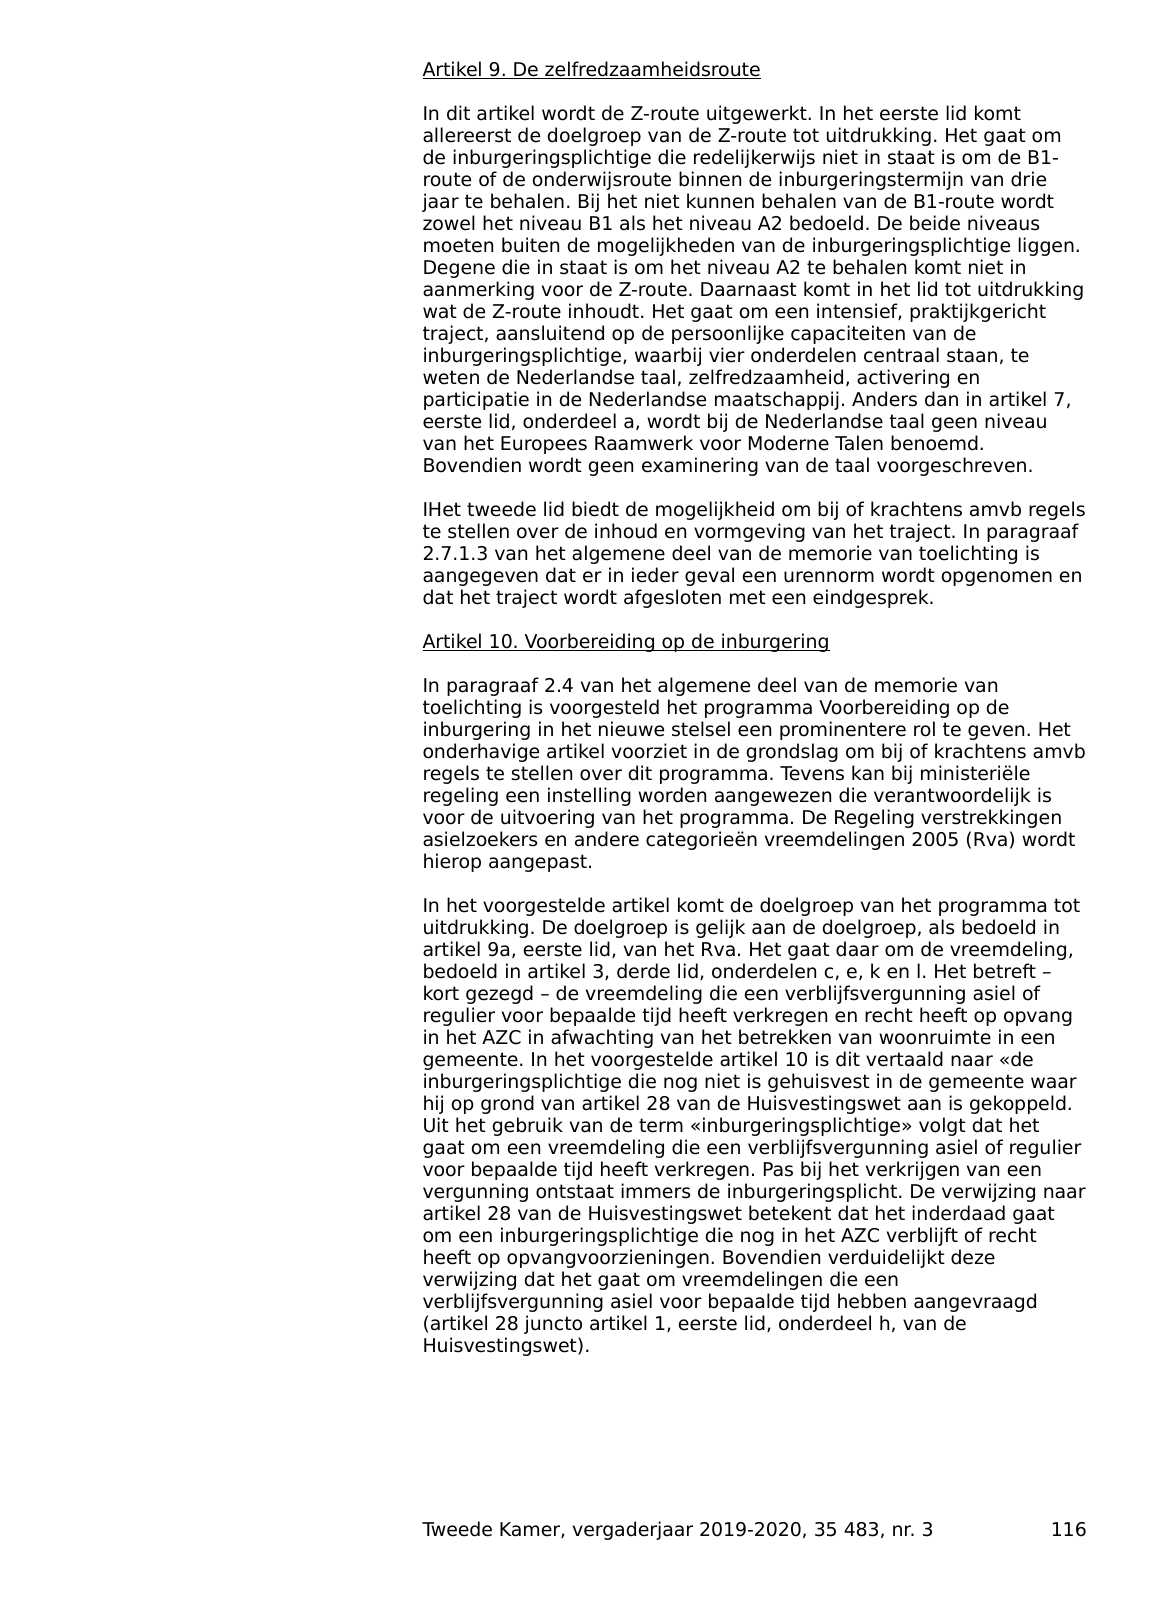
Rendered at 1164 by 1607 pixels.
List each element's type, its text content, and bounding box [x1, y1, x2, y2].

text In paragraaf 2.4 van het algemene deel van de memorie van toelichting is voorgesteld het programma Voorbereiding op de inburgering in het nieuwe stelsel een prominentere rol te geven. Het onderhavige artikel voorziet in de grondslag om bij of krachtens amvb regels te stellen over dit programma. Tevens kan bij ministeriële regeling een instelling worden aangewezen die verantwoordelijk is voor de uitvoering van het programma. De Regeling verstrekkingen asielzoekers en andere categorieën vreemdelingen 2005 (Rva) wordt hierop aangepast. [422, 675, 1087, 873]
subtitle Artikel 9. De zelfredzaamheidsroute [422, 59, 1087, 81]
text In het voorgestelde artikel komt de doelgroep van het programma tot uitdrukking. De doelgroep is gelijk aan de doelgroep, als bedoeld in artikel 9a, eerste lid, van het Rva. Het gaat daar om de vreemdeling, bedoeld in artikel 3, derde lid, onderdelen c, e, k en l. Het betreft – kort gezegd – de vreemdeling die een verblijfsvergunning asiel of regulier voor bepaalde tijd heeft verkregen en recht heeft op opvang in het AZC in afwachting van het betrekken van woonruimte in een gemeente. In het voorgestelde artikel 10 is dit vertaald naar «de inburgeringsplichtige die nog niet is gehuisvest in de gemeente waar hij op grond van artikel 28 van de Huisvestingswet aan is gekoppeld. Uit het gebruik van de term «inburgeringsplichtige» volgt dat het gaat om een vreemdeling die een verblijfsvergunning asiel of regulier voor bepaalde tijd heeft verkregen. Pas bij het verkrijgen van een vergunning ontstaat immers de inburgeringsplicht. De verwijzing naar artikel 28 van de Huisvestingswet betekent dat het inderdaad gaat om een inburgeringsplichtige die nog in het AZC verblijft of recht heeft op opvangvoorzieningen. Bovendien verduidelijkt deze verwijzing dat het gaat om vreemdelingen die een verblijfsvergunning asiel voor bepaalde tijd hebben aangevraagd (artikel 28 juncto artikel 1, eerste lid, onderdeel h, van de Huisvestingswet). [422, 895, 1087, 1357]
text IHet tweede lid biedt de mogelijkheid om bij of krachtens amvb regels te stellen over de inhoud en vormgeving van het traject. In paragraaf 2.7.1.3 van het algemene deel van de memorie van toelichting is aangegeven dat er in ieder geval een urennorm wordt opgenomen en dat het traject wordt afgesloten met een eindgesprek. [422, 499, 1087, 609]
text In dit artikel wordt de Z-route uitgewerkt. In het eerste lid komt allereerst de doelgroep van de Z-route tot uitdrukking. Het gaat om de inburgeringsplichtige die redelijkerwijs niet in staat is om de B1-route of de onderwijsroute binnen de inburgeringstermijn van drie jaar te behalen. Bij het niet kunnen behalen van de B1-route wordt zowel het niveau B1 als het niveau A2 bedoeld. De beide niveaus moeten buiten de mogelijkheden van de inburgeringsplichtige liggen. Degene die in staat is om het niveau A2 te behalen komt niet in aanmerking voor de Z-route. Daarnaast komt in het lid tot uitdrukking wat de Z-route inhoudt. Het gaat om een intensief, praktijkgericht traject, aansluitend op de persoonlijke capaciteiten van de inburgeringsplichtige, waarbij vier onderdelen centraal staan, te weten de Nederlandse taal, zelfredzaamheid, activering en participatie in de Nederlandse maatschappij. Anders dan in artikel 7, eerste lid, onderdeel a, wordt bij de Nederlandse taal geen niveau van het Europees Raamwerk voor Moderne Talen benoemd. Bovendien wordt geen examinering van de taal voorgeschreven. [422, 103, 1087, 477]
subtitle Artikel 10. Voorbereiding op de inburgering [422, 631, 1087, 653]
